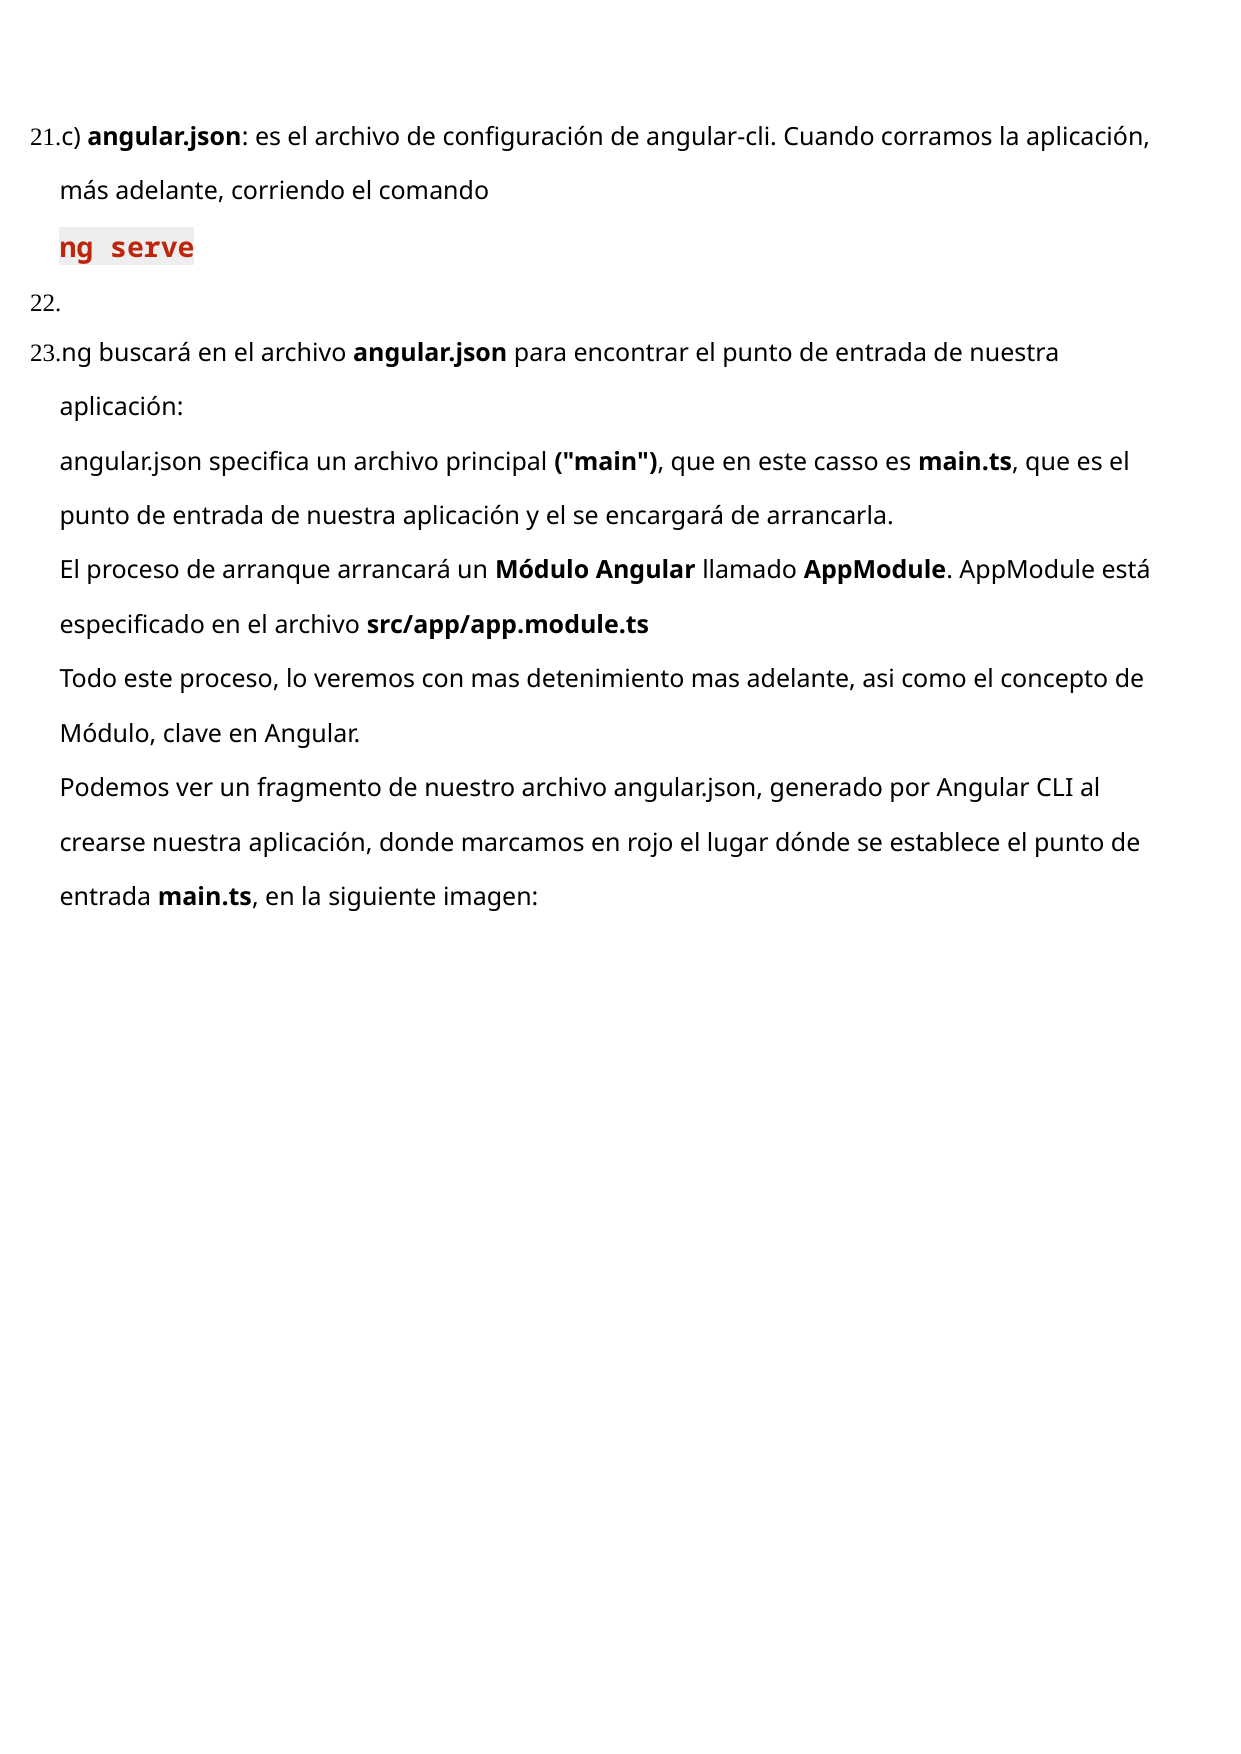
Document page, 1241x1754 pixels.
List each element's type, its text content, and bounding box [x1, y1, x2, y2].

list ng serve [59, 227, 1170, 265]
list ng buscará en el archivo angular.json para encontrar el punto de entrada de nuestra aplicación: angular.json specifica un archivo principal ("main"), que en este casso es main.ts, que es el punto de entrada de nuestra aplicación y el se encargará de arrancarla. El proceso de arranque arrancará un Módulo Angular llamado AppModule. AppModule está especificado en el archivo src/app/app.module.ts Todo este proceso, lo veremos con mas detenimiento mas adelante, asi como el concepto de Módulo, clave en Angular. Podemos ver un fragmento de nuestro archivo angular.json, generado por Angular CLI al crearse nuestra aplicación, donde marcamos en rojo el lugar dónde se establece el punto de entrada main.ts, en la siguiente imagen: [59, 334, 1170, 913]
list c) angular.json: es el archivo de configuración de angular-cli. Cuando corramos la aplicación, más adelante, corriendo el comando [59, 118, 1170, 207]
